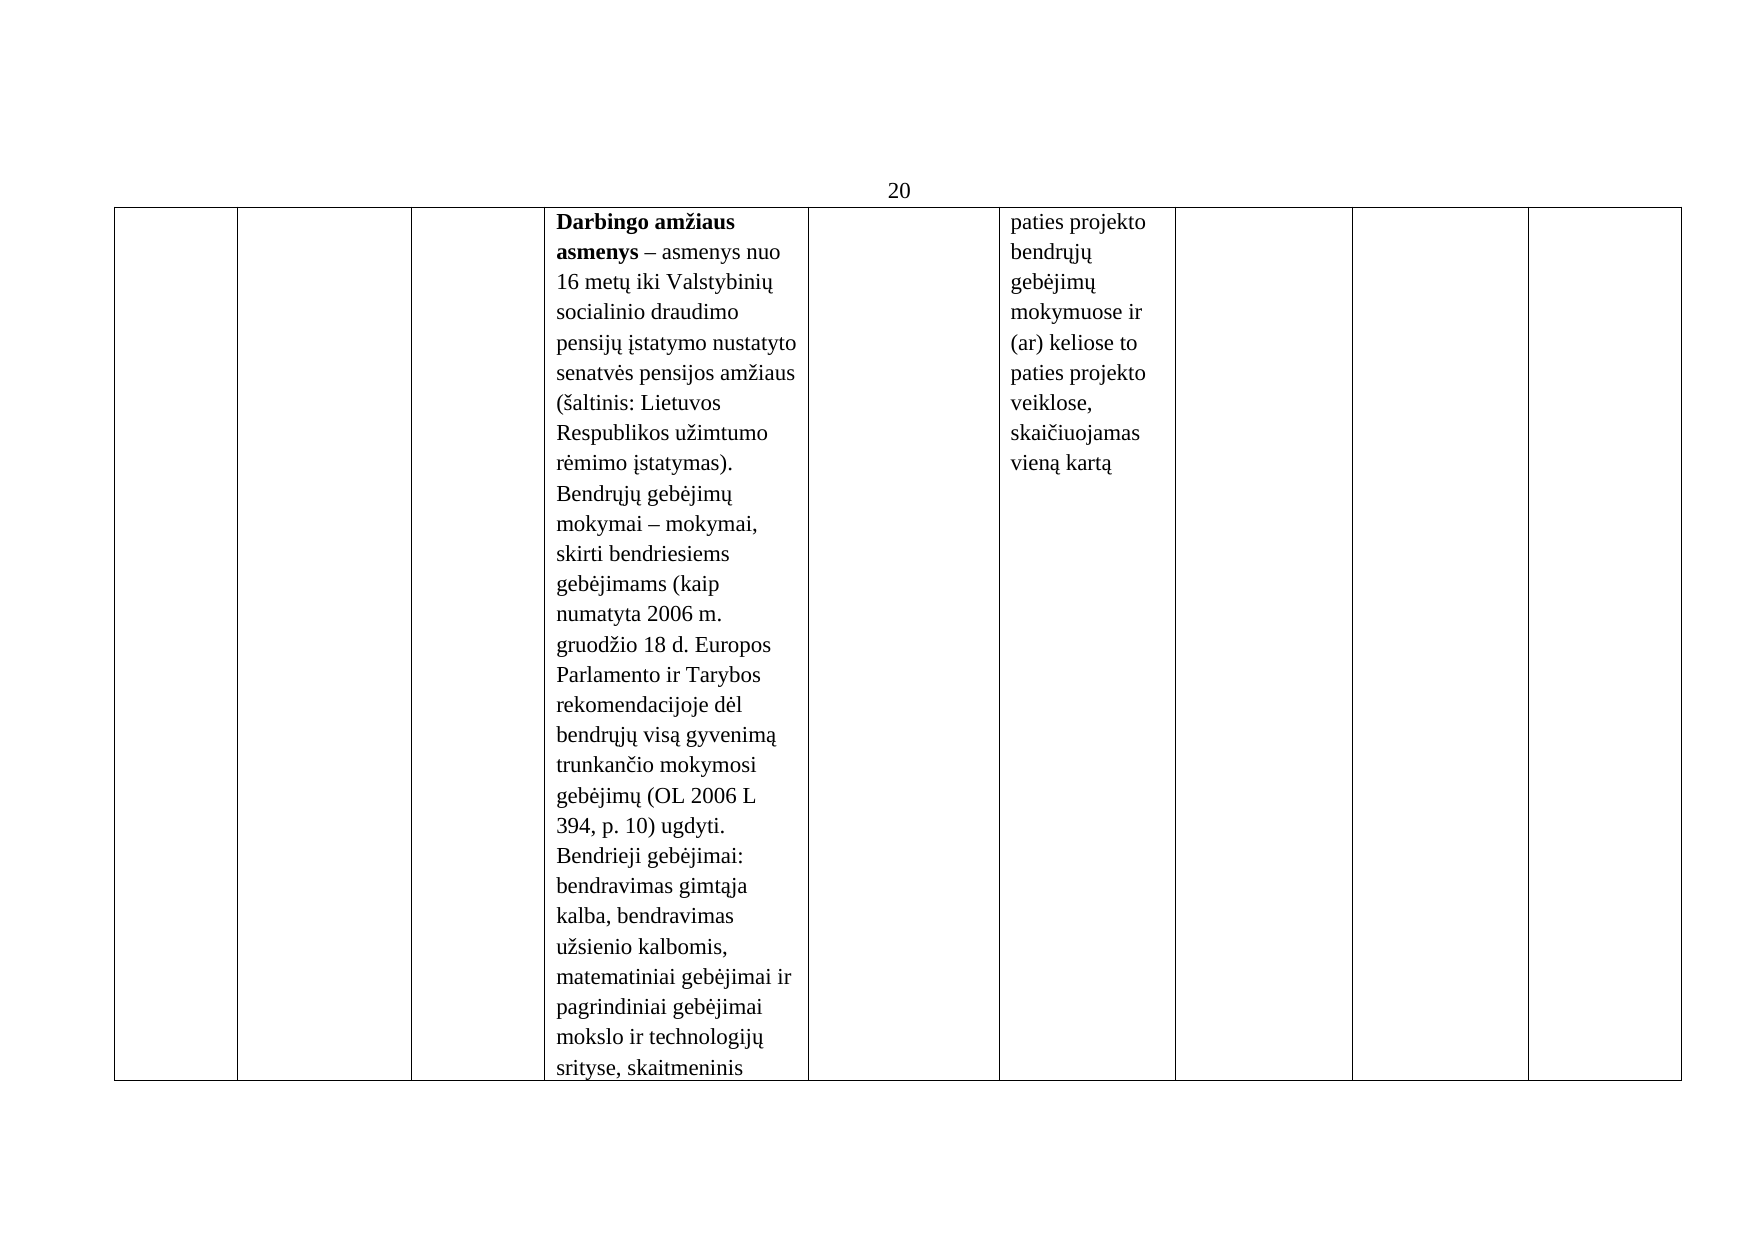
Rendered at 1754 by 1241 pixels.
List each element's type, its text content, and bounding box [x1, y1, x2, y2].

table_cell [115, 208, 237, 1080]
table_cell Darbingo amžiaus asmenys – asmenys nuo 16 metų iki Valstybinių socialinio draudimo pensijų įstatymo nustatyto senatvės pensijos amžiaus (šaltinis: Lietuvos Respublikos užimtumo rėmimo įstatymas). Bendrųjų gebėjimų mokymai – mokymai, skirti bendriesiems gebėjimams (kaip numatyta 2006 m. gruodžio 18 d. Europos Parlamento ir Tarybos rekomendacijoje dėl bendrųjų visą gyvenimą trunkančio mokymosi gebėjimų (OL 2006 L 394, p. 10) ugdyti. Bendrieji gebėjimai: bendravimas gimtąja kalba, bendravimas užsienio kalbomis, matematiniai gebėjimai ir pagrindiniai gebėjimai mokslo ir technologijų srityse, skaitmeninis [545, 208, 808, 1080]
table_cell paties projekto bendrųjų gebėjimų mokymuose ir (ar) keliose to paties projekto veiklose, skaičiuojamas vieną kartą [1000, 208, 1175, 1080]
table_cell [412, 208, 544, 1080]
table_cell [1529, 208, 1681, 1080]
table_cell [1176, 208, 1352, 1080]
table_cell [1353, 208, 1528, 1080]
table_cell [238, 208, 411, 1080]
table_cell [809, 208, 999, 1080]
